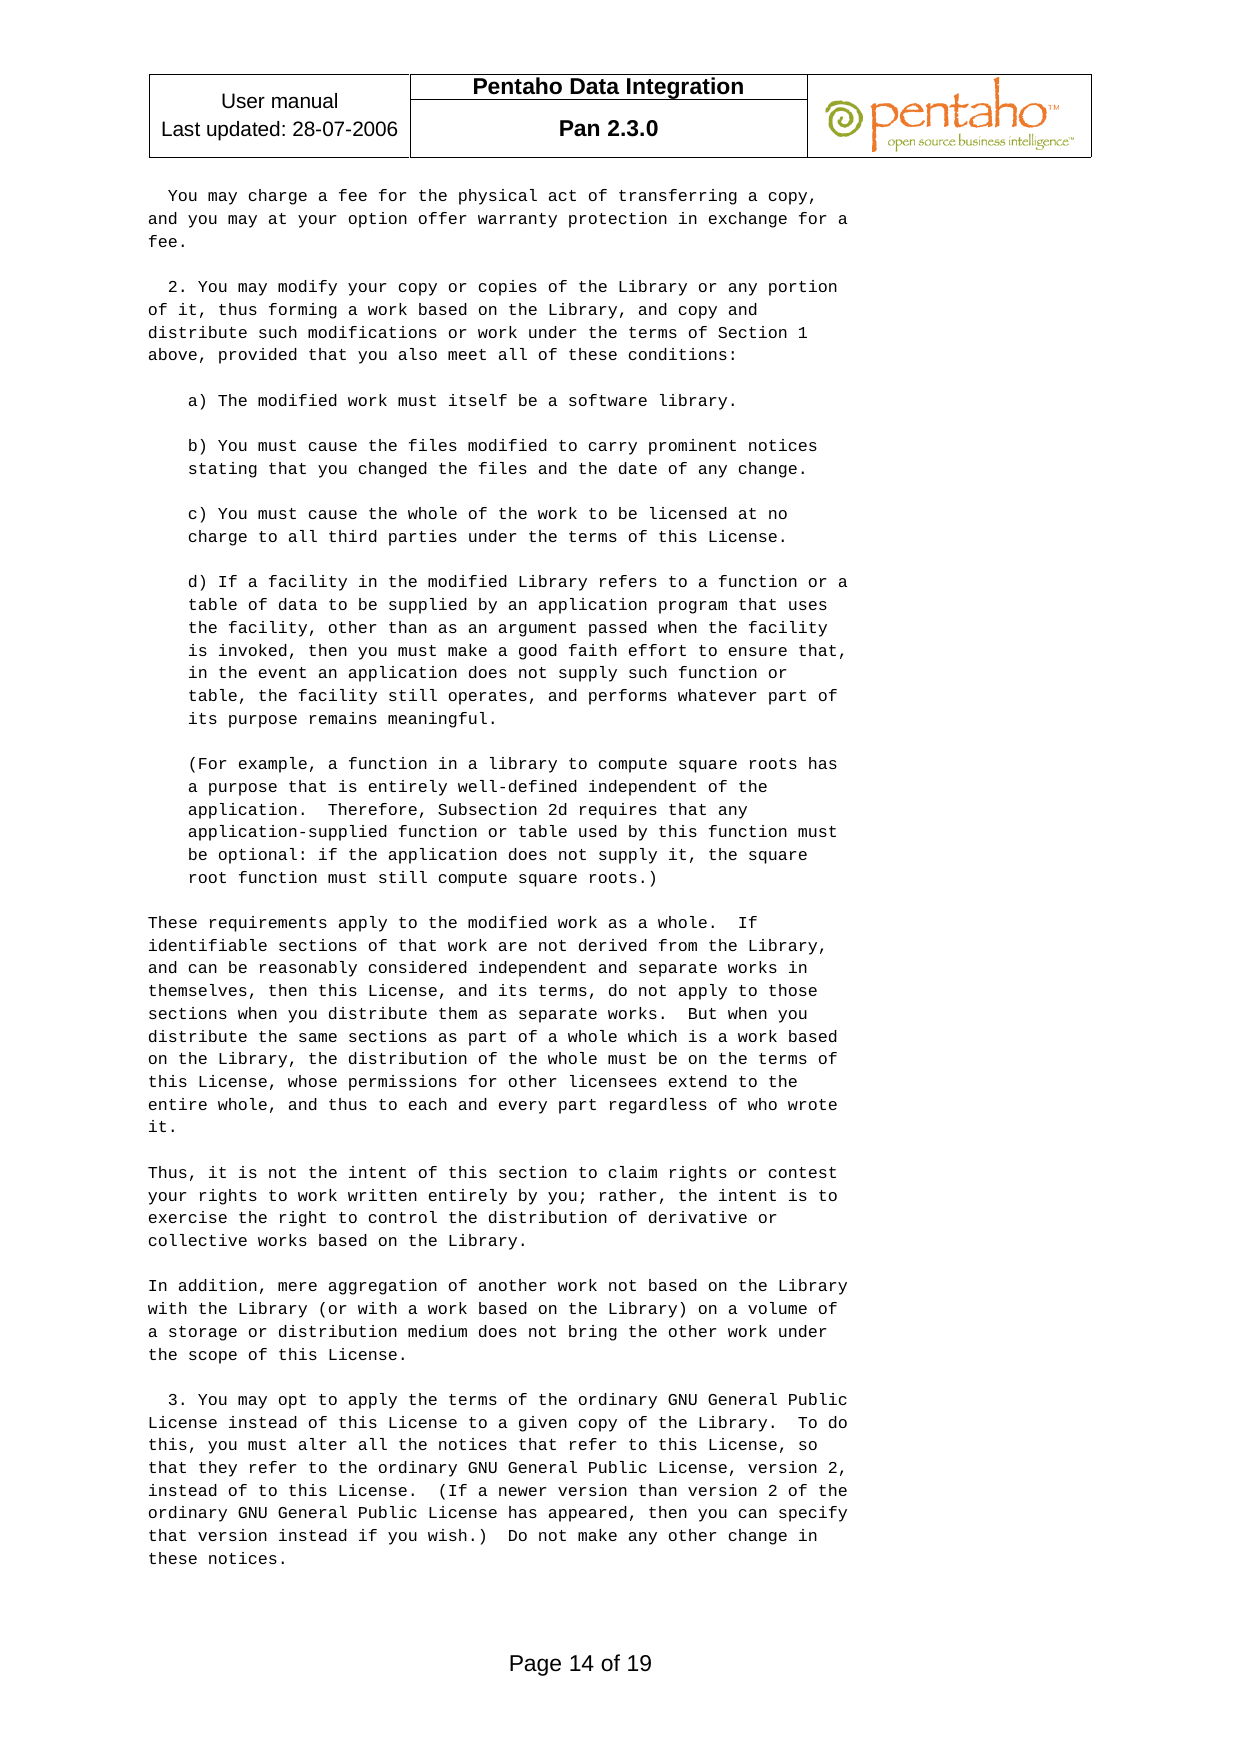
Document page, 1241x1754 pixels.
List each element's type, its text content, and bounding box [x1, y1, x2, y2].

text You may charge a fee for the physical act of transferring a copy, and you may at your option offer warranty protection in exchange for a fee. 2. You may modify your copy or copies of the Library or any portion of it, thus forming a work based on the Library, and copy and distribute such modifications or work under the terms of Section 1 above, provided that you also meet all of these conditions: a) The modified work must itself be a software library. b) You must cause the files modified to carry prominent notices stating that you changed the files and the date of any change. c) You must cause the whole of the work to be licensed at no charge to all third parties under the terms of this License. d) If a facility in the modified Library refers to a function or a table of data to be supplied by an application program that uses the facility, other than as an argument passed when the facility is invoked, then you must make a good faith effort to ensure that, in the event an application does not supply such function or table, the facility still operates, and performs whatever part of its purpose remains meaningful. (For example, a function in a library to compute square roots has a purpose that is entirely well-defined independent of the application. Therefore, Subsection 2d requires that any application-supplied function or table used by this function must be optional: if the application does not supply it, the square root function must still compute square roots.) These requirements apply to the modified work as a whole. If identifiable sections of that work are not derived from the Library, and can be reasonably considered independent and separate works in themselves, then this License, and its terms, do not apply to those sections when you distribute them as separate works. But when you distribute the same sections as part of a whole which is a work based on the Library, the distribution of the whole must be on the terms of this License, whose permissions for other licensees extend to the entire whole, and thus to each and every part regardless of who wrote it. Thus, it is not the intent of this section to claim rights or contest your rights to work written entirely by you; rather, the intent is to exercise the right to control the distribution of derivative or collective works based on the Library. In addition, mere aggregation of another work not based on the Library with the Library (or with a work based on the Library) on a volume of a storage or distribution medium does not bring the other work under the scope of this License. 3. You may opt to apply the terms of the ordinary GNU General Public License instead of this License to a given copy of the Library. To do this, you must alter all the notices that refer to this License, so that they refer to the ordinary GNU General Public License, version 2, instead of to this License. (If a newer version than version 2 of the ordinary GNU General Public License has appeared, then you can specify that version instead if you wish.) Do not make any other change in these notices. [148, 188, 1092, 1592]
